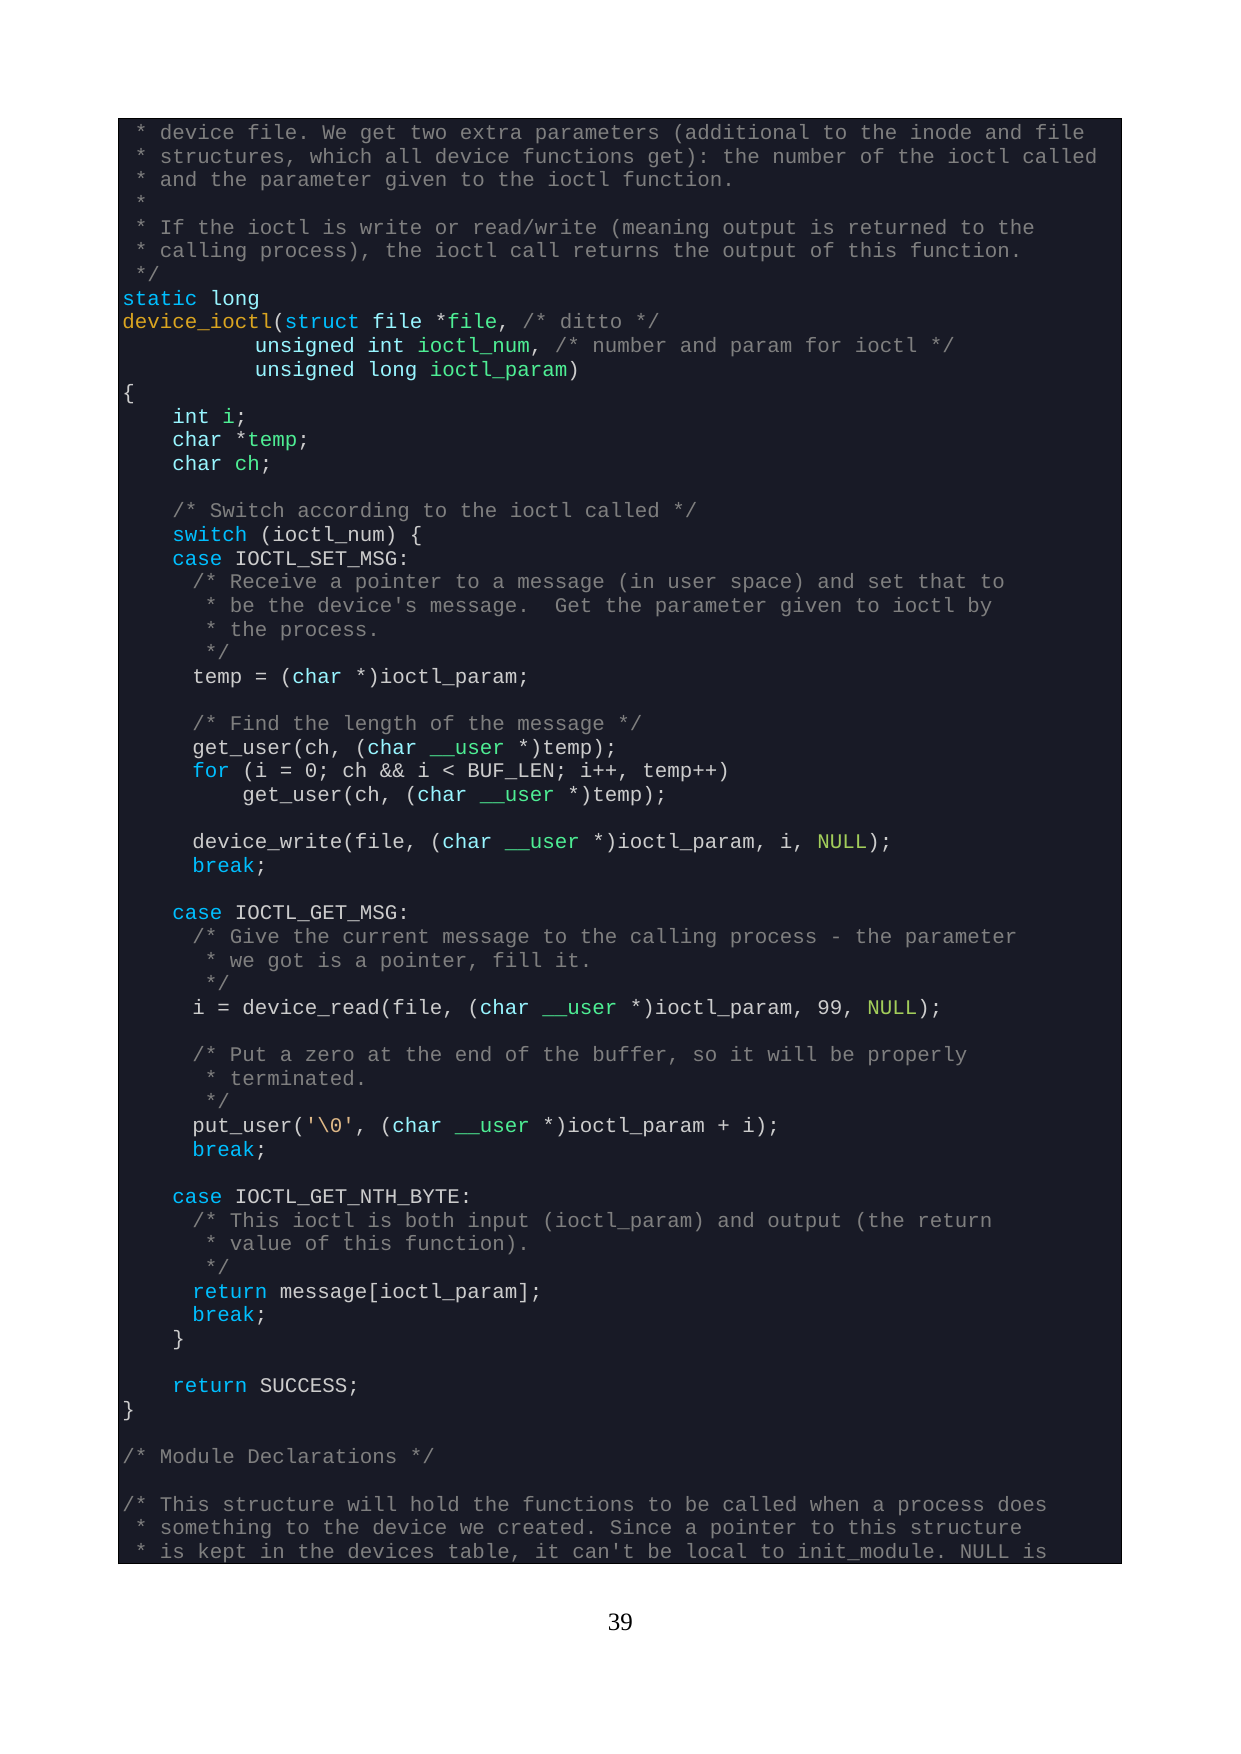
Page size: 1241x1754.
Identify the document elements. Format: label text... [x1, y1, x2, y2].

text int i; [119, 402, 1121, 426]
text /* Give the current message to the calling process - the parameter [119, 922, 1121, 946]
text case IOCTL_GET_MSG: [119, 898, 1121, 922]
text i = device_read(file, (char __user *)ioctl_param, 99, NULL); [119, 993, 1121, 1017]
text device_ioctl(struct file *file, /* ditto */ [119, 307, 1121, 331]
text /* Receive a pointer to a message (in user space) and set that to [119, 567, 1121, 591]
text return message[ioctl_param]; [119, 1277, 1121, 1300]
text case IOCTL_GET_NTH_BYTE: [119, 1182, 1121, 1206]
text char *temp; [119, 426, 1121, 449]
text * If the ioctl is write or read/write (meaning output is returned to the [119, 213, 1121, 236]
text break; [119, 1135, 1121, 1158]
text unsigned long ioctl_param) [119, 354, 1121, 378]
text /* Put a zero at the end of the buffer, so it will be properly [119, 1040, 1121, 1064]
text get_user(ch, (char __user *)temp); [119, 733, 1121, 757]
text device_write(file, (char __user *)ioctl_param, i, NULL); [119, 827, 1121, 851]
text case IOCTL_SET_MSG: [119, 544, 1121, 567]
text * is kept in the devices table, it can't be local to init_module. NULL is [119, 1537, 1121, 1563]
text * value of this function). [119, 1229, 1121, 1253]
text */ [119, 1253, 1121, 1277]
text for (i = 0; ch && i < BUF_LEN; i++, temp++) [119, 757, 1121, 780]
text { [119, 378, 1121, 402]
text * the process. [119, 615, 1121, 638]
text * [119, 189, 1121, 213]
text * device file. We get two extra parameters (additional to the inode and file [119, 119, 1121, 142]
text break; [119, 1300, 1121, 1324]
text */ [119, 969, 1121, 993]
text put_user('\0', (char __user *)ioctl_param + i); [119, 1111, 1121, 1135]
text * be the device's message. Get the parameter given to ioctl by [119, 591, 1121, 615]
text } [119, 1395, 1121, 1419]
text * we got is a pointer, fill it. [119, 946, 1121, 969]
text /* Find the length of the message */ [119, 709, 1121, 733]
text get_user(ch, (char __user *)temp); [119, 780, 1121, 804]
text } [119, 1324, 1121, 1348]
text * terminated. [119, 1064, 1121, 1088]
text * something to the device we created. Since a pointer to this structure [119, 1513, 1121, 1537]
text /* Switch according to the ioctl called */ [119, 496, 1121, 520]
text /* This ioctl is both input (ioctl_param) and output (the return [119, 1206, 1121, 1229]
text * and the parameter given to the ioctl function. [119, 165, 1121, 189]
text switch (ioctl_num) { [119, 520, 1121, 544]
text /* This structure will hold the functions to be called when a process does [119, 1489, 1121, 1513]
text char ch; [119, 449, 1121, 473]
text */ [119, 1088, 1121, 1111]
text /* Module Declarations */ [119, 1442, 1121, 1466]
text temp = (char *)ioctl_param; [119, 662, 1121, 686]
text */ [119, 638, 1121, 662]
text */ [119, 260, 1121, 284]
text static long [119, 284, 1121, 307]
text return SUCCESS; [119, 1371, 1121, 1395]
text * calling process), the ioctl call returns the output of this function. [119, 236, 1121, 260]
text unsigned int ioctl_num, /* number and param for ioctl */ [119, 331, 1121, 354]
text * structures, which all device functions get): the number of the ioctl called [119, 142, 1121, 165]
text break; [119, 851, 1121, 875]
